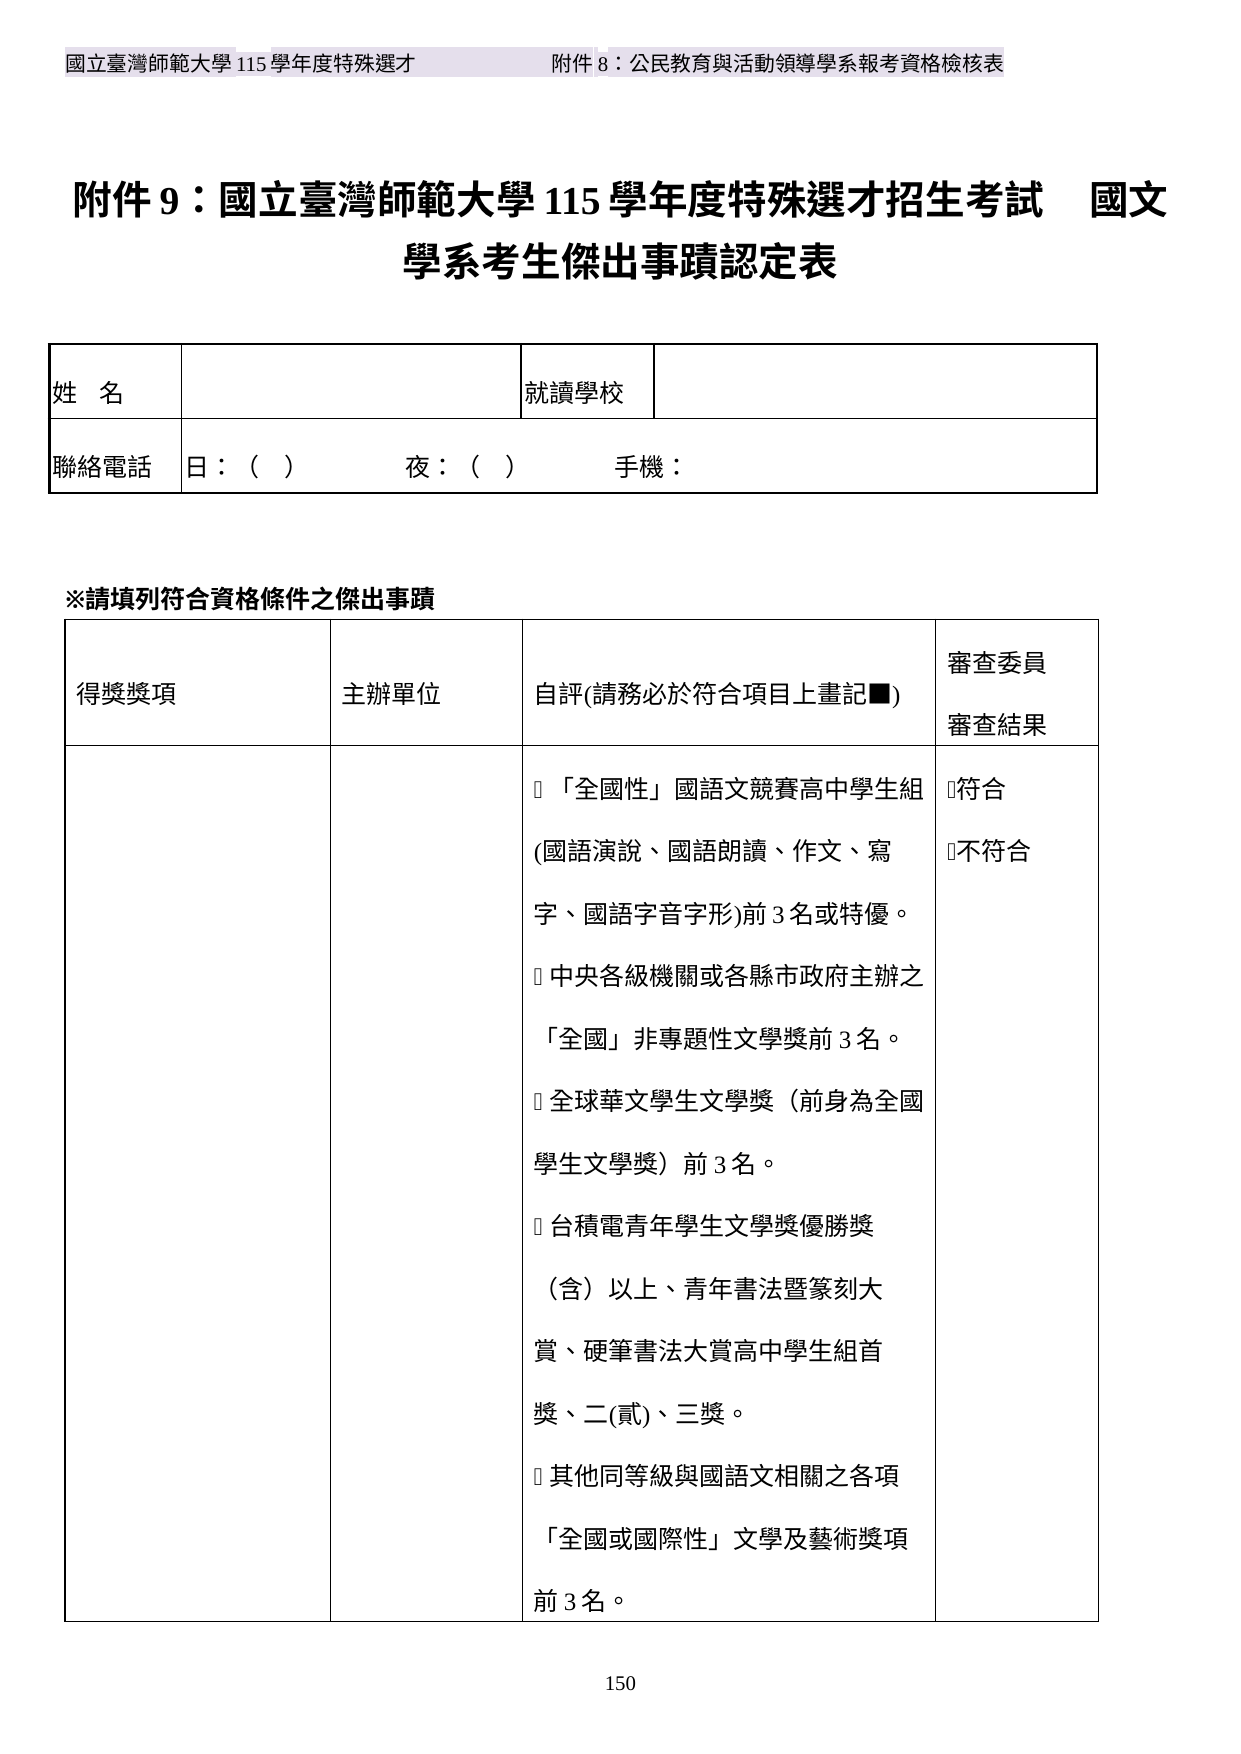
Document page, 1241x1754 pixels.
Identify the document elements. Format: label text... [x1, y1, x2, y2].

table_header 就讀學校 [522, 345, 653, 418]
subtitle 附件9：國立臺灣師範大學115學年度特殊選才招生考試 國文學系考生傑出事蹟認定表 [65, 155, 1175, 280]
table_header [655, 345, 1096, 418]
table_cell [66, 746, 330, 1621]
table_cell 聯絡電話 [51, 419, 181, 492]
table_cell  「全國性」國語文競賽高中學生組(國語演說、國語朗讀、作文、寫字、國語字音字形)前3名或特優。  中央各級機關或各縣市政府主辦之「全國」非專題性文學獎前3名。  全球華文學生文學獎（前身為全國學生文學獎）前3名。  台積電青年學生文學獎優勝獎（含）以上、青年書法暨篆刻大賞、硬筆書法大賞高中學生組首獎、二(貳)、三獎。  其他同等級與國語文相關之各項「全國或國際性」文學及藝術獎項前3名。 [523, 746, 935, 1621]
table_header 主辦單位 [331, 620, 522, 744]
table_cell 符合 不符合 [936, 746, 1098, 1621]
table_cell [331, 746, 522, 1621]
text ※請填列符合資格條件之傑出事蹟 [65, 556, 1175, 618]
table_cell 日：（ ） 夜：（ ） 手機： [182, 419, 1096, 492]
table_header [182, 345, 520, 418]
table_header 自評(請務必於符合項目上畫記■) [523, 620, 935, 744]
table_header 姓 名 [51, 345, 181, 418]
table_header 審查委員 審查結果 [936, 620, 1098, 744]
table_header 得獎獎項 [66, 620, 330, 744]
